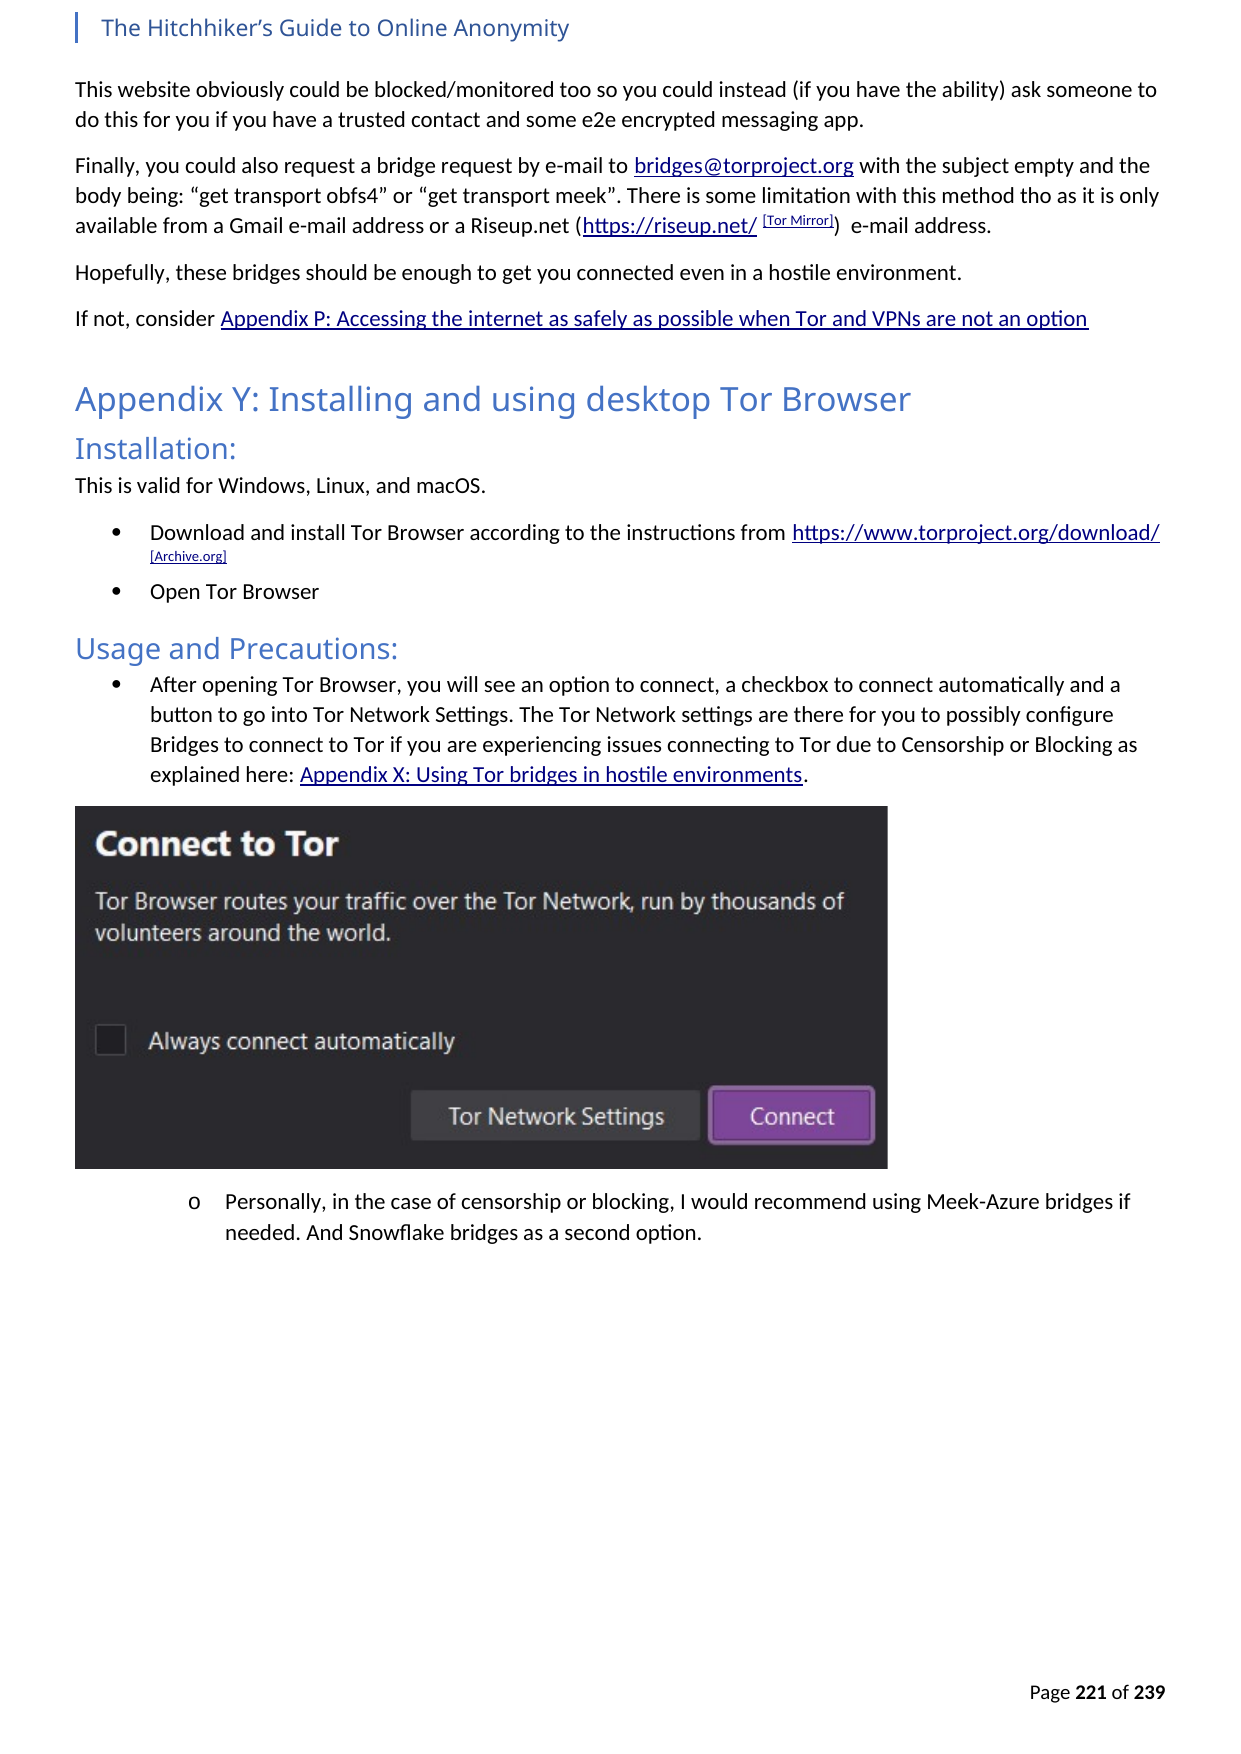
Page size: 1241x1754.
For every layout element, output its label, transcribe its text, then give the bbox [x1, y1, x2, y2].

subtitle Usage and Precautions: [75, 628, 1165, 668]
text Finally, you could also request a bridge request by e-mail to bridges@torproject.org with the subject empty and the body being: “get transport obfs4” or “get transport meek”. There is some limitation with this method tho as it is only available from a Gmail e-mail address or a Riseup.net (https://riseup.net/ [Tor Mirror]) e-mail address. [75, 151, 1165, 239]
text This website obviously could be blocked/monitored too so you could instead (if you have the ability) ask someone to do this for you if you have a trusted contact and some e2e encrypted messaging app. [75, 75, 1165, 133]
text This is valid for Windows, Linux, and macOS. [75, 471, 1165, 499]
picture [75, 806, 888, 1169]
subtitle Appendix Y: Installing and using desktop Tor Browser [75, 376, 1165, 421]
text Hopefully, these bridges should be enough to get you connected even in a hostile environment. [75, 258, 1165, 286]
list Personally, in the case of censorship or blocking, I would recommend using Meek-Azure bridges if needed. And Snowflake bridges as a second option. [187, 1187, 1165, 1246]
list Open Tor Browser [112, 577, 1165, 605]
list Download and install Tor Browser according to the instructions from https://www.torproject.org/download/ [Archive.org] [112, 518, 1165, 576]
subtitle Installation: [75, 429, 1165, 468]
list After opening Tor Browser, you will see an option to connect, a checkbox to connect automatically and a button to go into Tor Network Settings. The Tor Network settings are there for you to possibly configure Bridges to connect to Tor if you are experiencing issues connecting to Tor due to Censorship or Blocking as explained here: Appendix X: Using Tor bridges in hostile environments. [112, 671, 1165, 788]
text If not, consider Appendix P: Accessing the internet as safely as possible when Tor and VPNs are not an option [75, 304, 1165, 332]
